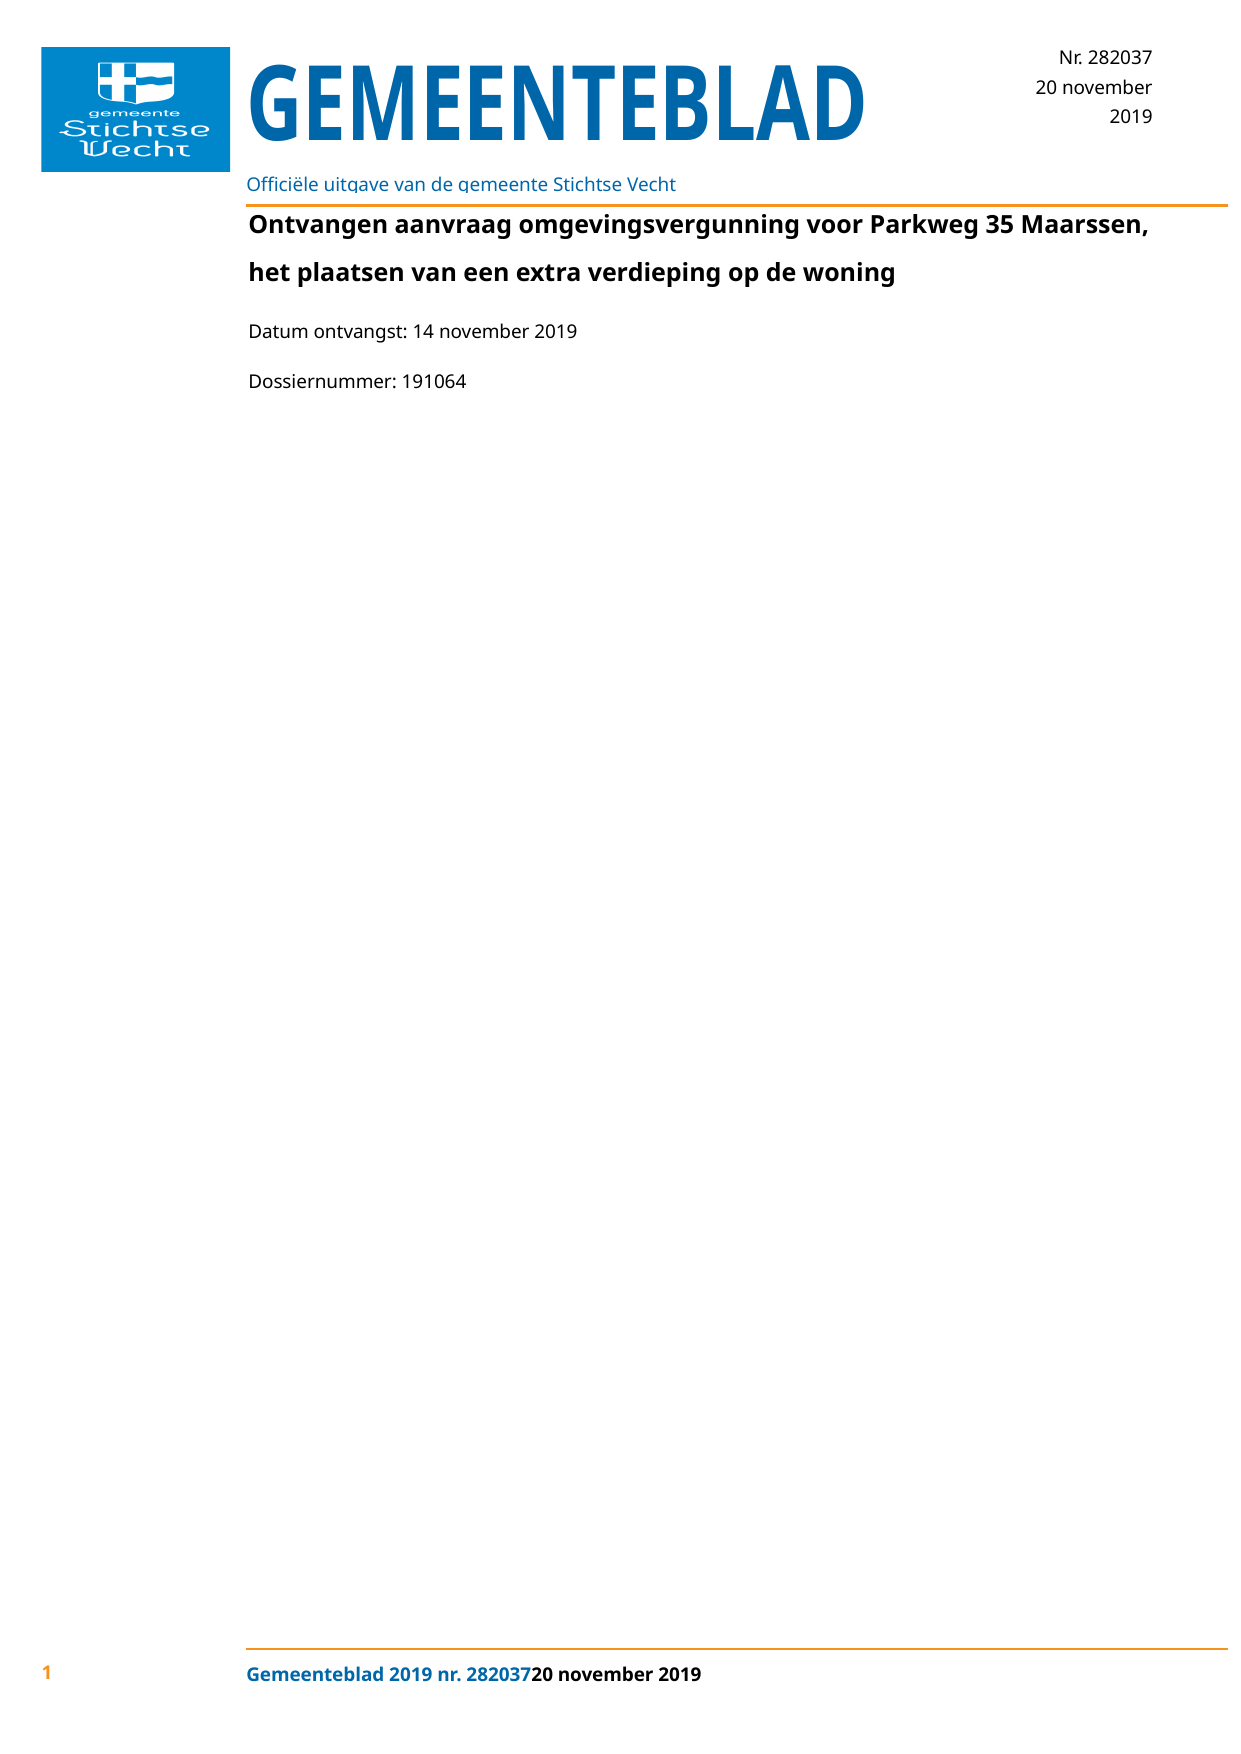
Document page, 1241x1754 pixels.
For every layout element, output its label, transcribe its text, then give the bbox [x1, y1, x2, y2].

picture [99, 63, 135, 101]
picture [137, 63, 174, 103]
text Dossiernummer: 191064 [248, 368, 1152, 394]
text Datum ontvangst: 14 november 2019 [248, 318, 1152, 344]
text Ontvangen aanvraag omgevingsvergunning voor Parkweg 35 Maarssen, het plaatsen van een extra verdieping op de woning [248, 207, 1152, 288]
